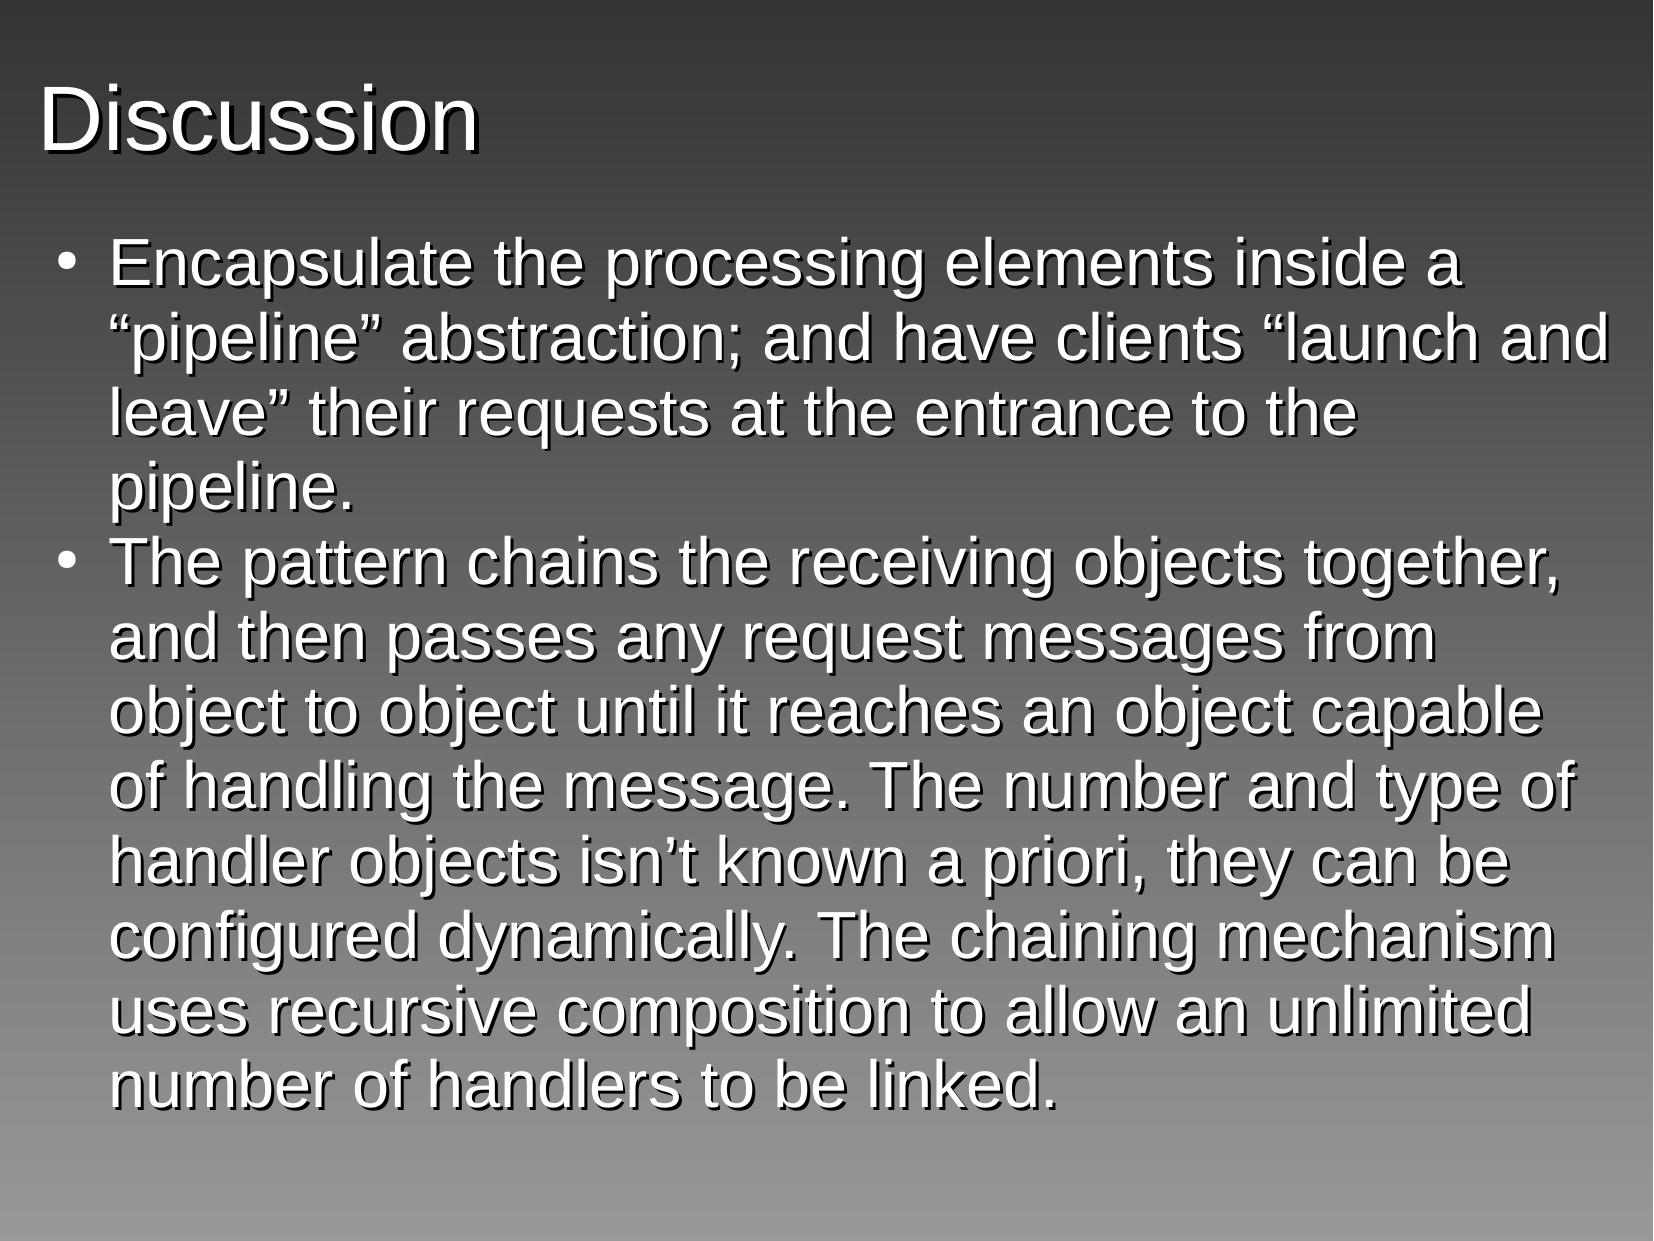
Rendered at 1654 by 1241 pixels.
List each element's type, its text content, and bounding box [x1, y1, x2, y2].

title Discussion [37, 49, 1613, 188]
list Encapsulate the processing elements inside a “pipeline” abstraction; and have clients “launch and leave” their requests at the entrance to the pipeline. The pattern chains the receiving objects together, and then passes any request messages from object to object until it reaches an object capable of handling the message. The number and type of handler objects isn’t known a priori, they can be configured dynamically. The chaining mechanism uses recursive composition to allow an unlimited number of handlers to be linked. [37, 225, 1613, 1163]
